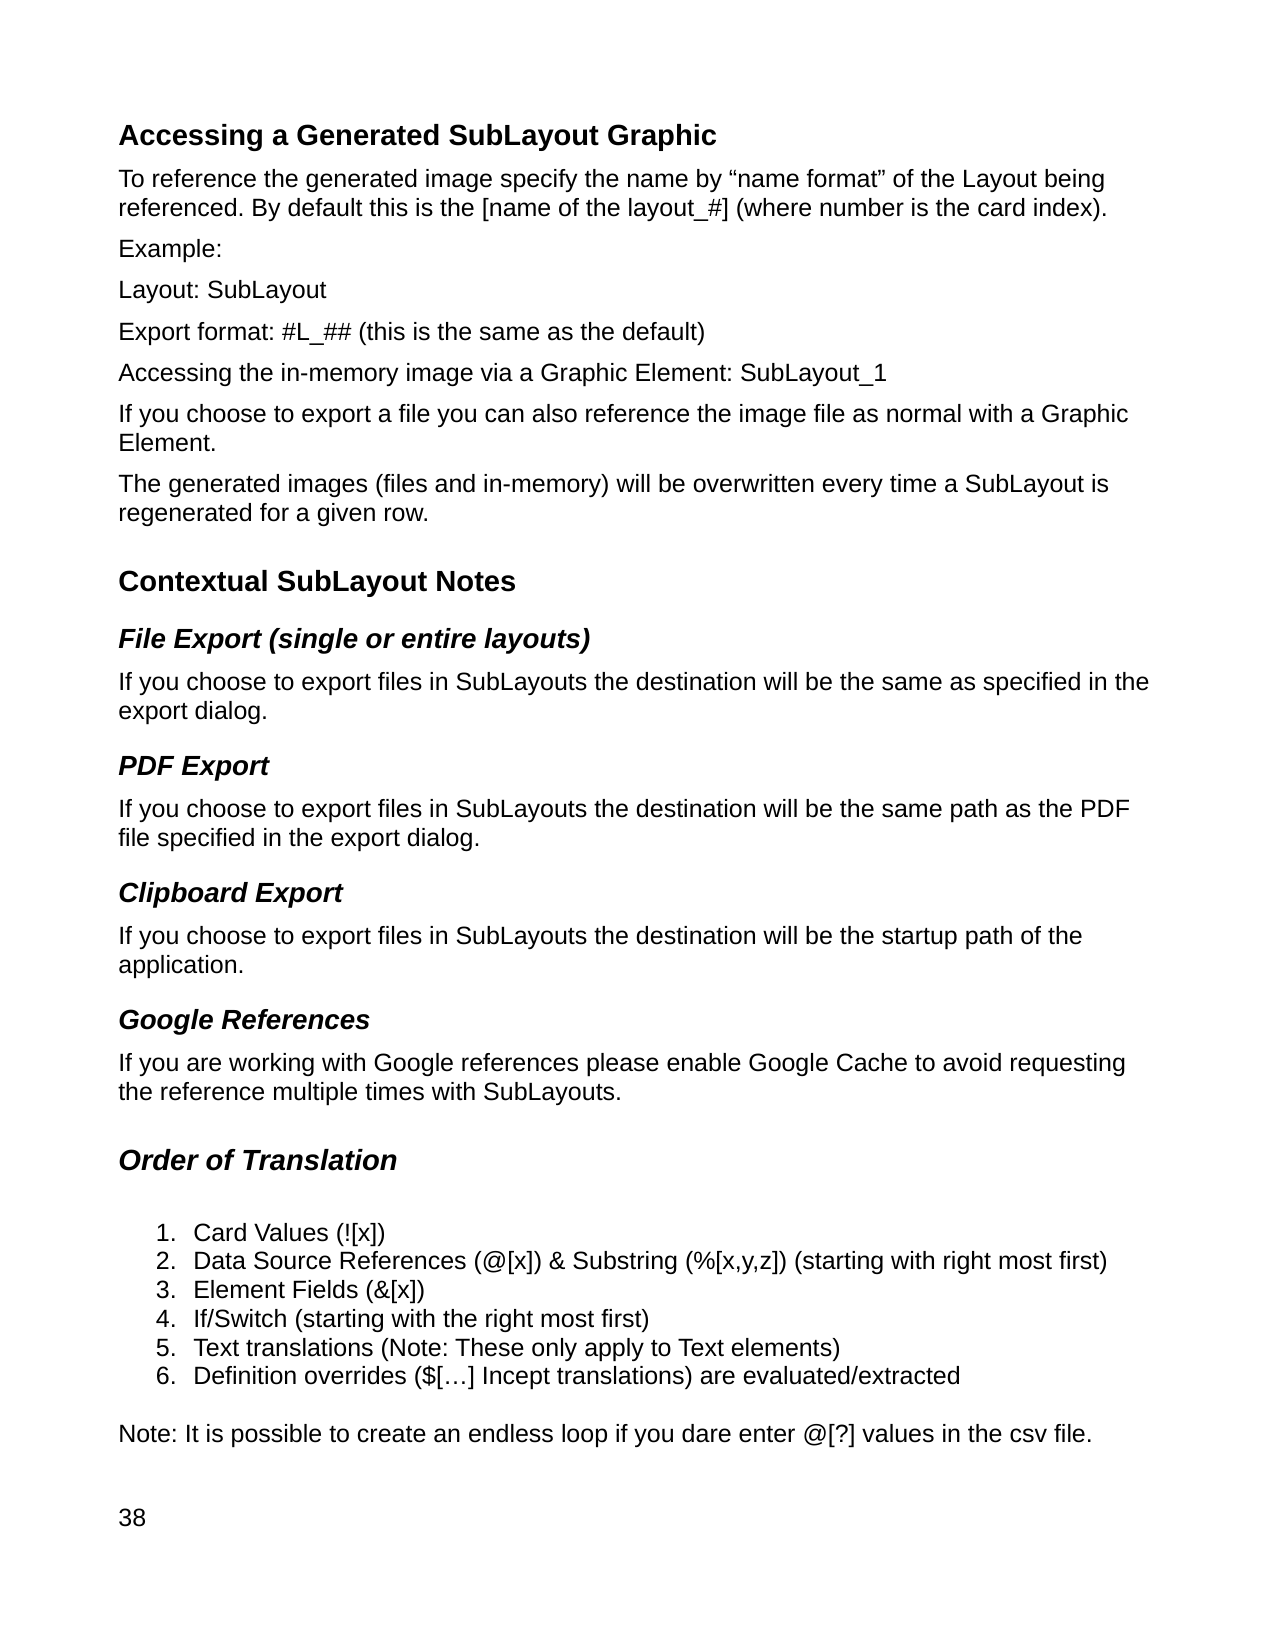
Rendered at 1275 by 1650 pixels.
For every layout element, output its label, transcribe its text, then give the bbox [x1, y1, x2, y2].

list If/Switch (starting with the right most first) [156, 1304, 1157, 1332]
text If you are working with Google references please enable Google Cache to avoid requesting the reference multiple times with SubLayouts. [118, 1048, 1157, 1105]
text The generated images (files and in-memory) will be overwritten every time a SubLayout is regenerated for a given row. [118, 469, 1157, 527]
text Note: It is possible to create an endless loop if you dare enter @[?] values in the csv file. [118, 1419, 1157, 1447]
text If you choose to export files in SubLayouts the destination will be the same as specified in the export dialog. [118, 667, 1157, 724]
subtitle Accessing a Generated SubLayout Graphic [118, 118, 1157, 152]
subtitle Contextual SubLayout Notes [118, 564, 1157, 598]
text Example: [118, 234, 1157, 263]
text Accessing the in-memory image via a Graphic Element: SubLayout_1 [118, 358, 1157, 387]
subtitle Google References [118, 1003, 1157, 1035]
text Export format: #L_## (this is the same as the default) [118, 317, 1157, 345]
list Card Values (![x]) [156, 1217, 1157, 1246]
list Text translations (Note: These only apply to Text elements) [156, 1332, 1157, 1361]
subtitle Order of Translation [118, 1143, 1157, 1176]
text To reference the generated image specify the name by “name format” of the Layout being referenced. By default this is the [name of the layout_#] (where number is the card index). [118, 164, 1157, 222]
text If you choose to export files in SubLayouts the destination will be the startup path of the application. [118, 921, 1157, 978]
subtitle Clipboard Export [118, 876, 1157, 908]
text Layout: SubLayout [118, 275, 1157, 304]
text If you choose to export a file you can also reference the image file as normal with a Graphic Element. [118, 399, 1157, 457]
text If you choose to export files in SubLayouts the destination will be the same path as the PDF file specified in the export dialog. [118, 794, 1157, 851]
list Data Source References (@[x]) & Substring (%[x,y,z]) (starting with right most first) [156, 1246, 1157, 1275]
list Element Fields (&[x]) [156, 1275, 1157, 1304]
list Definition overrides ($[…] Incept translations) are evaluated/extracted [156, 1361, 1157, 1390]
subtitle File Export (single or entire layouts) [118, 623, 1157, 654]
subtitle PDF Export [118, 749, 1157, 781]
